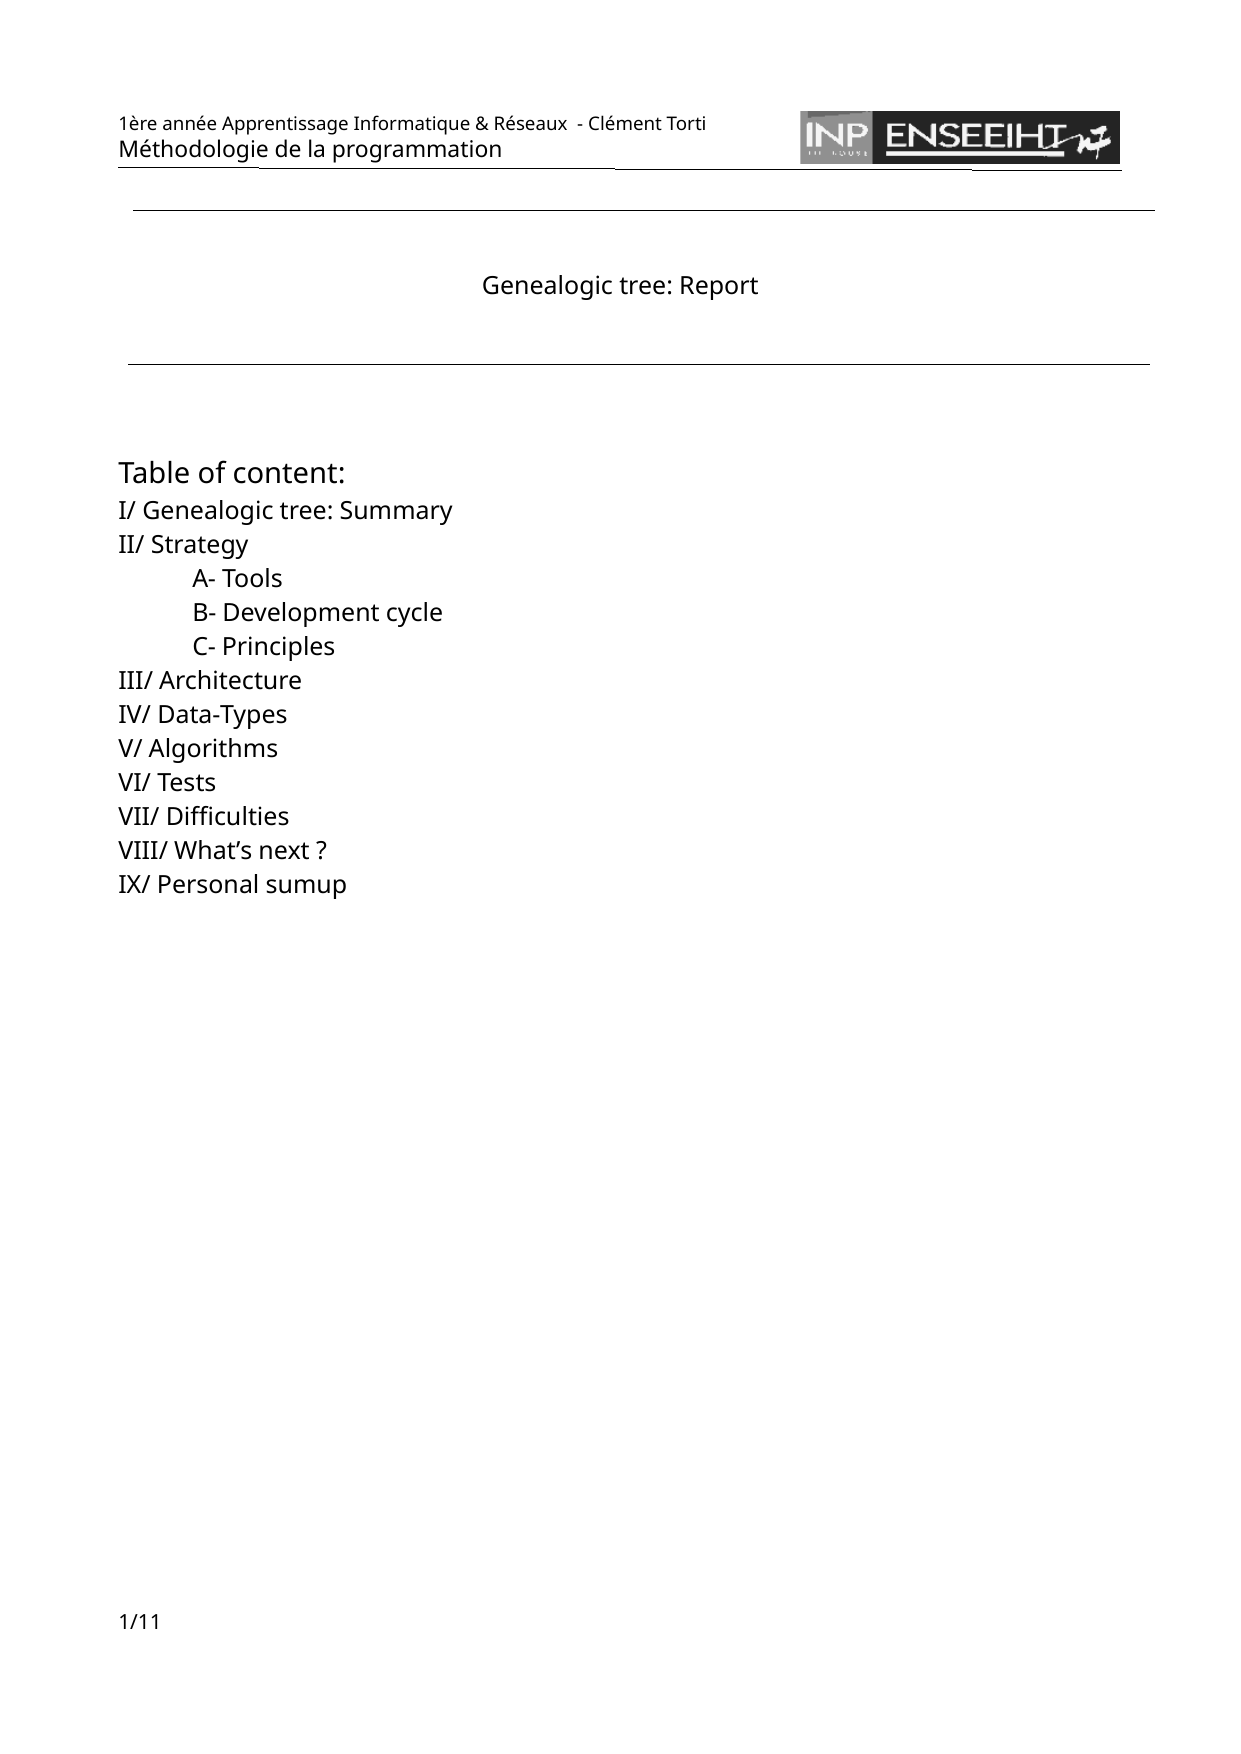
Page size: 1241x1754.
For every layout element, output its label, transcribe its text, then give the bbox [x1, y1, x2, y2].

text II/ Strategy [118, 526, 1122, 560]
text IV/ Data-Types [118, 697, 1122, 731]
text A- Tools [118, 560, 1122, 594]
text I/ Genealogic tree: Summary [118, 492, 1122, 526]
text VIII/ What’s next ? [118, 833, 1122, 867]
text C- Principles [118, 628, 1122, 663]
text B- Development cycle [118, 594, 1122, 628]
text Table of content: [118, 453, 1122, 492]
text VI/ Tests [118, 765, 1122, 799]
picture [800, 111, 1120, 164]
text VII/ Difficulties [118, 799, 1122, 833]
text Genealogic tree: Report [118, 268, 1122, 302]
text V/ Algorithms [118, 731, 1122, 765]
text IX/ Personal sumup [118, 867, 1122, 901]
text III/ Architecture [118, 663, 1122, 697]
